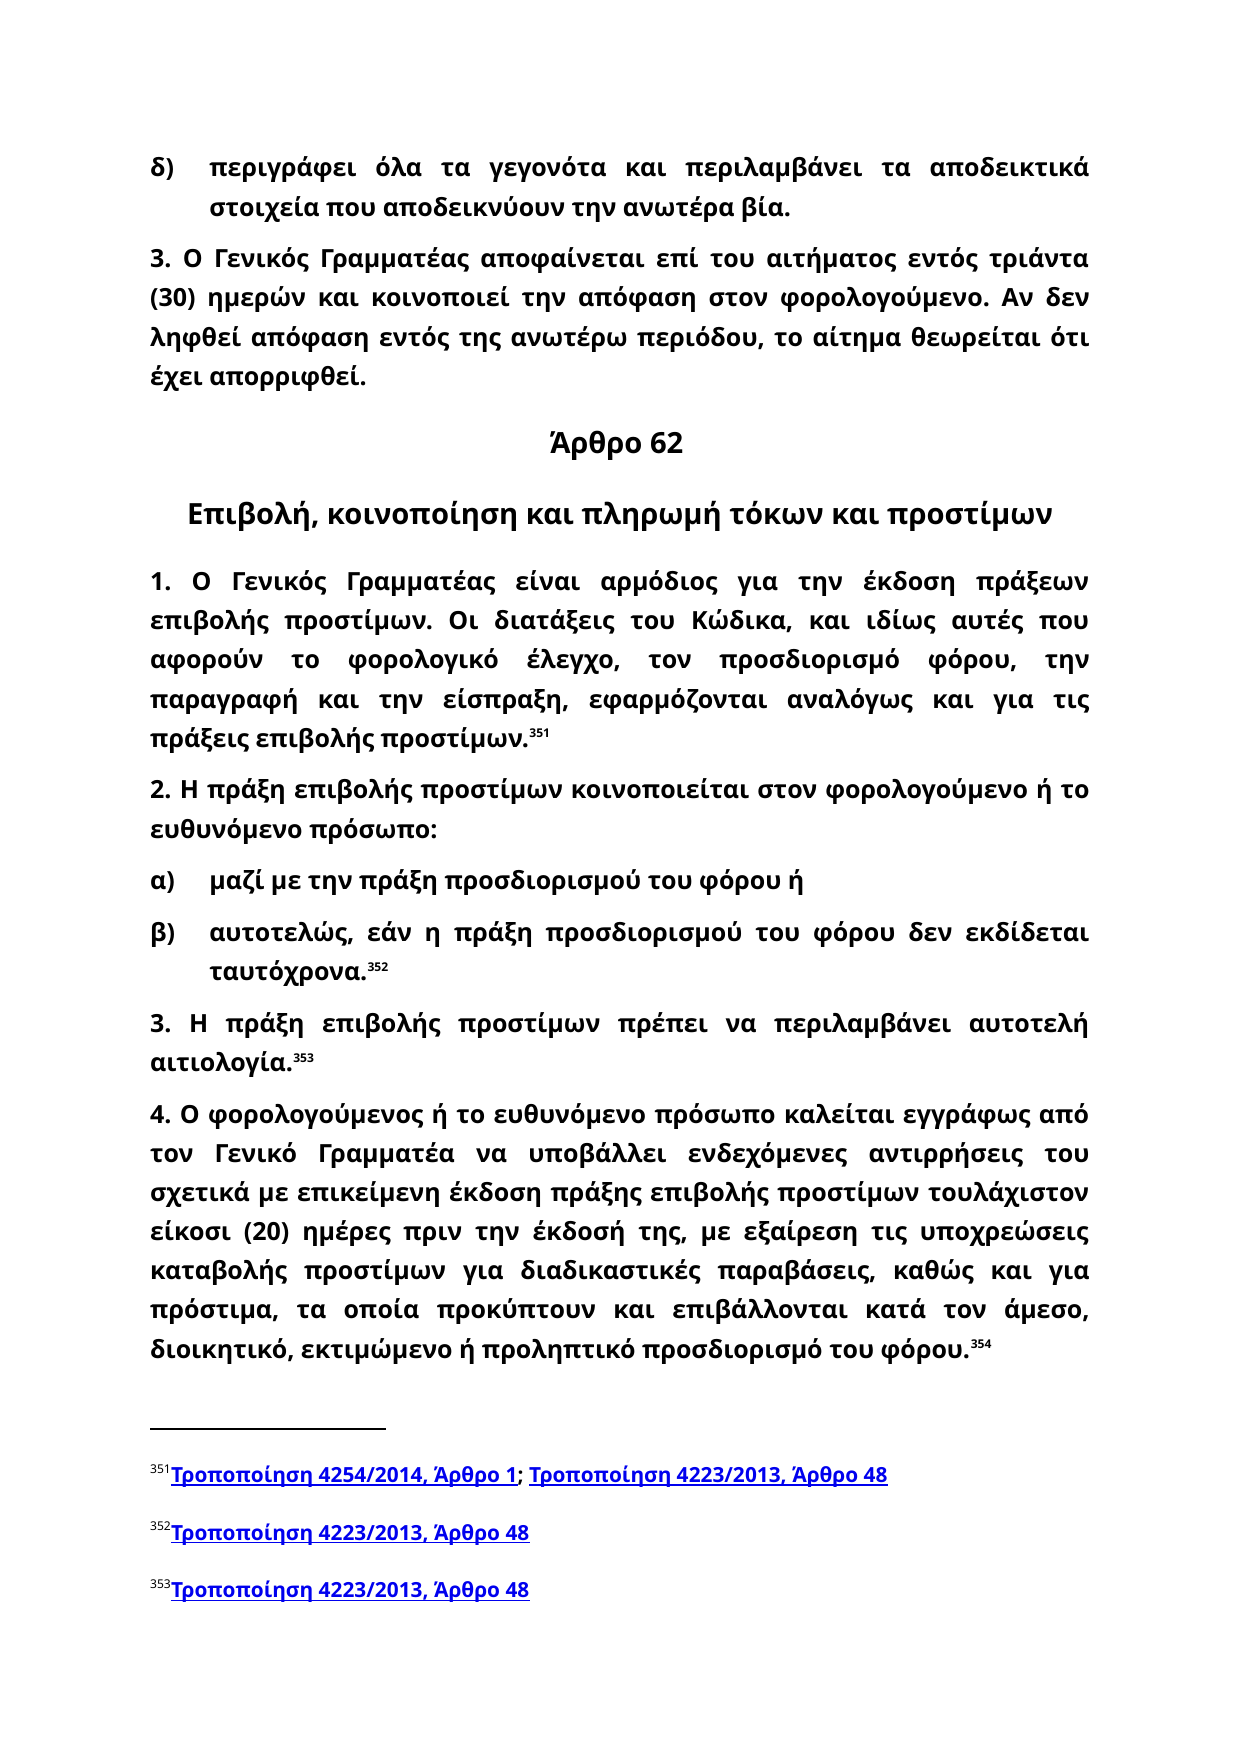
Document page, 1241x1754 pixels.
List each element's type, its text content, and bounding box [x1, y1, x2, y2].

text 2. Η πράξη επιβολής προστίμων κοινοποιείται στον φορολογούμενο ή το ευθυνόμενο πρόσωπο: [150, 772, 1090, 845]
list β) αυτοτελώς, εάν η πράξη προσδιορισμού του φόρου δεν εκδίδεται ταυτόχρονα. [150, 914, 1090, 988]
list δ) περιγράφει όλα τα γεγονότα και περιλαμβάνει τα αποδεικτικά στοιχεία που αποδεικνύουν την ανωτέρα βία. [150, 150, 1090, 223]
text 1. Ο Γενικός Γραμματέας είναι αρμόδιος για την έκδοση πράξεων επιβολής προστίμων. Οι διατάξεις του Κώδικα, και ιδίως αυτές που αφορούν το φορολογικό έλεγχο, τον προσδιορισμό φόρου, την παραγραφή και την είσπραξη, εφαρμόζονται αναλόγως και για τις πράξεις επιβολής προστίμων. [150, 564, 1090, 754]
text Τροποποίηση 4223/2013, Άρθρο 48 [150, 1518, 1090, 1546]
subtitle Επιβολή, κοινοποίηση και πληρωμή τόκων και προστίμων [150, 493, 1090, 533]
text Τροποποίηση 4254/2014, Άρθρο 1; Τροποποίηση 4223/2013, Άρθρο 48 [150, 1460, 1090, 1489]
subtitle Άρθρο 62 [150, 422, 1090, 462]
text 4. Ο φορολογούμενος ή το ευθυνόμενο πρόσωπο καλείται εγγράφως από τον Γενικό Γραμματέα να υποβάλλει ενδεχόμενες αντιρρήσεις του σχετικά με επικείμενη έκδοση πράξης επιβολής προστίμων τουλάχιστον είκοσι (20) ημέρες πριν την έκδοσή της, με εξαίρεση τις υποχρεώσεις καταβολής προστίμων για διαδικαστικές παραβάσεις, καθώς και για πρόστιμα, τα οποία προκύπτουν και επιβάλλονται κατά τον άμεσο, διοικητικό, εκτιμώμενο ή προληπτικό προσδιορισμό του φόρου. [150, 1096, 1090, 1365]
text Τροποποίηση 4223/2013, Άρθρο 48 [150, 1576, 1090, 1604]
text 3. Η πράξη επιβολής προστίμων πρέπει να περιλαμβάνει αυτοτελή αιτιολογία. [150, 1005, 1090, 1079]
text 3. Ο Γενικός Γραμματέας αποφαίνεται επί του αιτήματος εντός τριάντα (30) ημερών και κοινοποιεί την απόφαση στον φορολογούμενο. Αν δεν ληφθεί απόφαση εντός της ανωτέρω περιόδου, το αίτημα θεωρείται ότι έχει απορριφθεί. [150, 241, 1090, 392]
list α) μαζί με την πράξη προσδιορισμού του φόρου ή [150, 863, 1090, 897]
